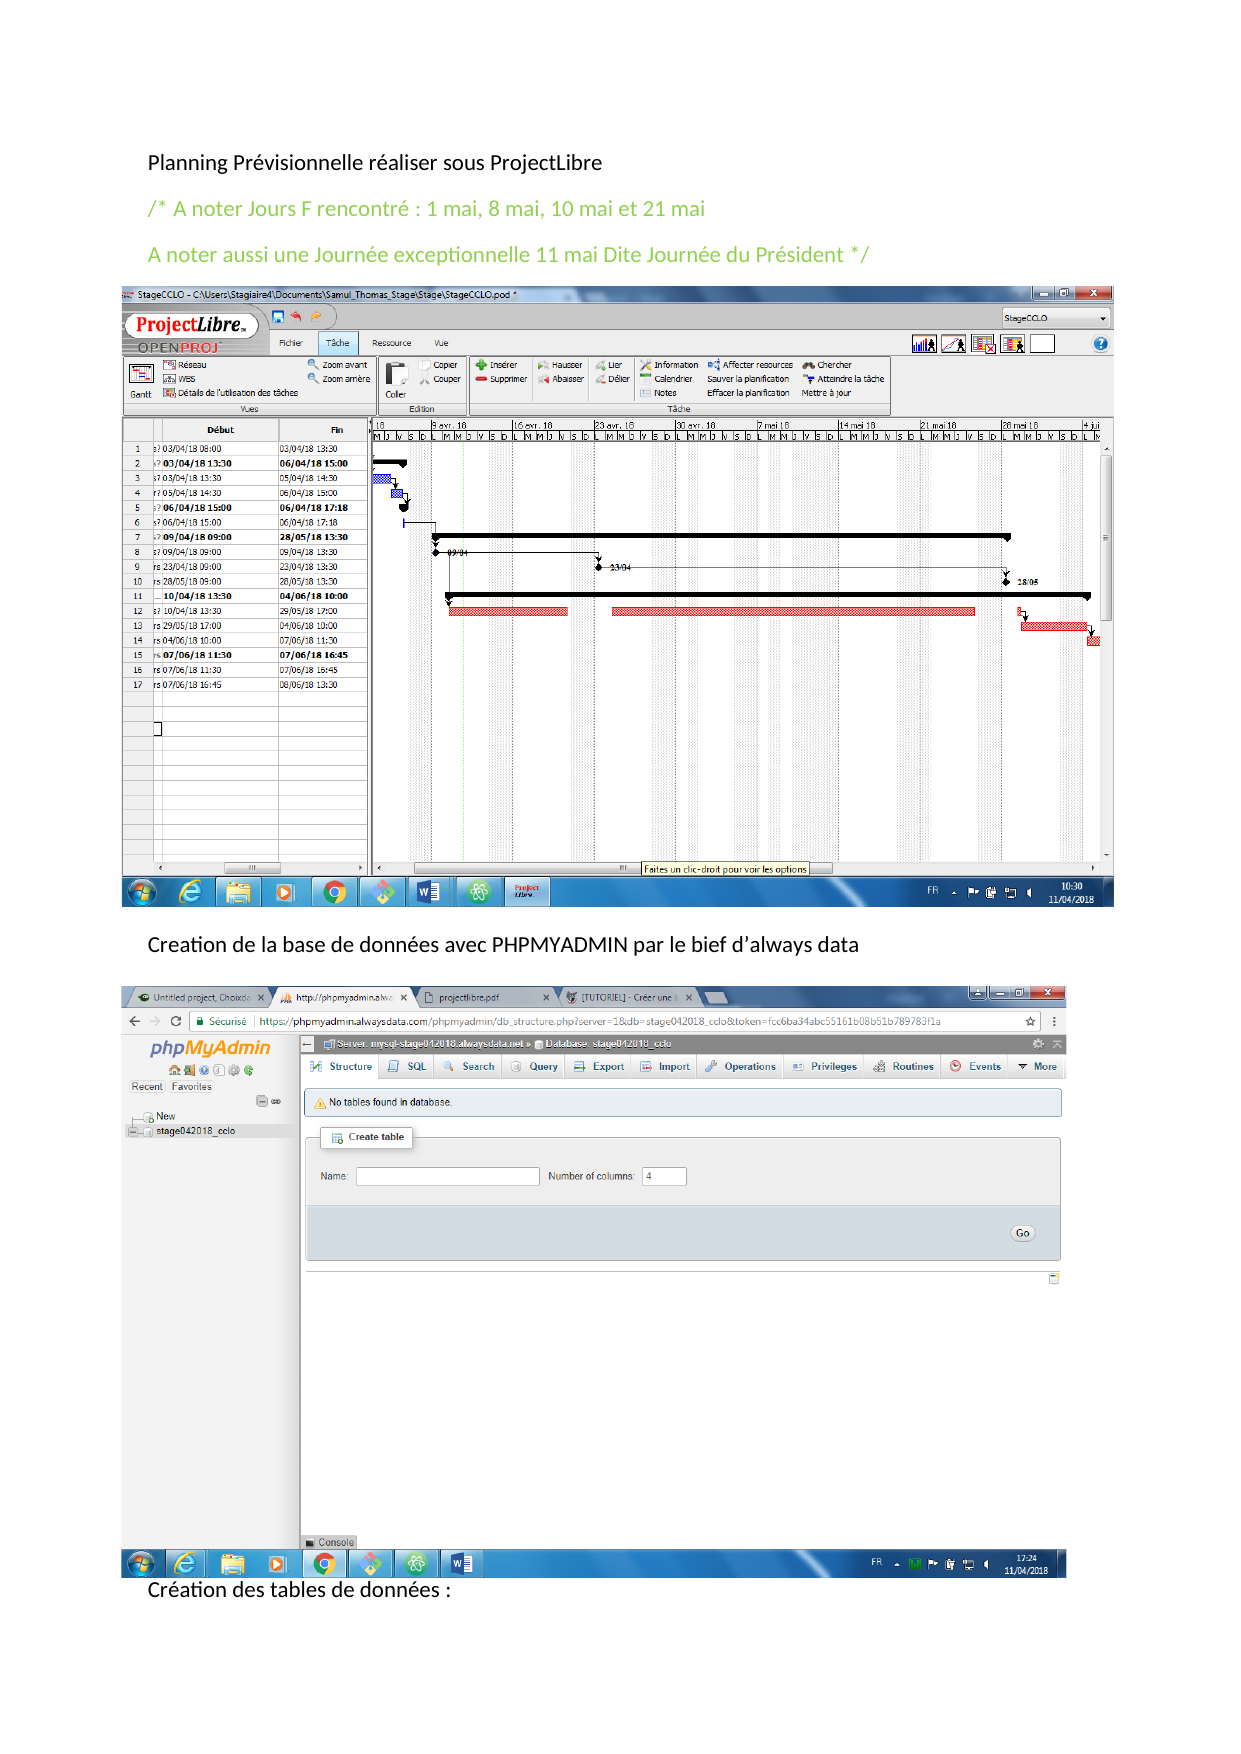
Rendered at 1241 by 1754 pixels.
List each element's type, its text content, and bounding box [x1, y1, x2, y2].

text A noter aussi une Journée exceptionnelle 11 mai Dite Journée du Président */ [148, 240, 1093, 268]
text Planning Prévisionnelle réaliser sous ProjectLibre [148, 148, 1093, 176]
text /* A noter Jours F rencontré : 1 mai, 8 mai, 10 mai et 21 mai [148, 194, 1093, 222]
text Creation de la base de données avec PHPMYADMIN par le bief d’always data [148, 930, 1093, 958]
text Création des tables de données : [148, 1575, 1093, 1603]
